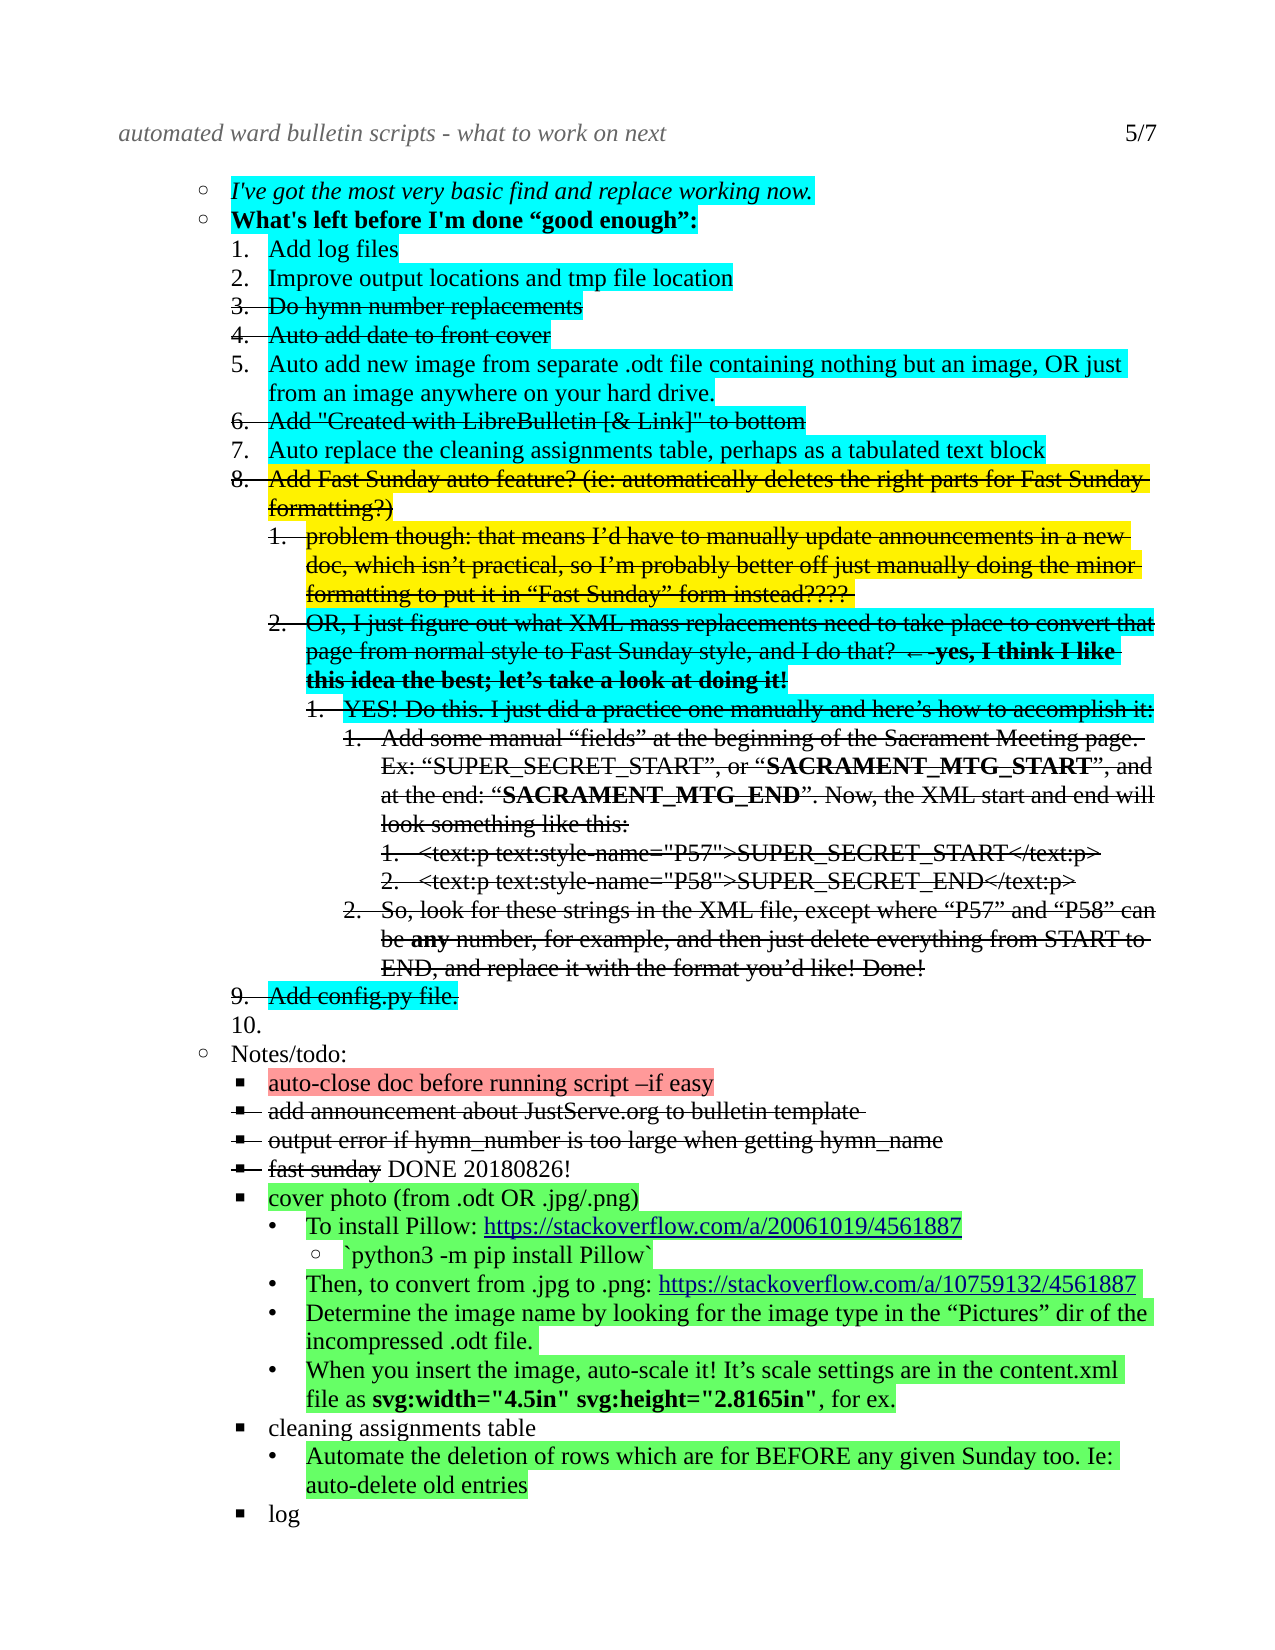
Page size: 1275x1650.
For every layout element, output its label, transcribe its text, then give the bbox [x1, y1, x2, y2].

list What's left before I'm done “good enough”: [193, 205, 1157, 234]
list <text:p text:style-name="P57">SUPER_SECRET_START</text:p> [381, 838, 1157, 866]
list To install Pillow: https://stackoverflow.com/a/20061019/4561887 [268, 1211, 1157, 1240]
list problem though: that means I’d have to manually update announcements in a new doc, which isn’t practical, so I’m probably better off just manually doing the minor formatting to put it in “Fast Sunday” form instead???? [268, 521, 1157, 608]
list OR, I just figure out what XML mass replacements need to take place to convert that page from normal style to Fast Sunday style, and I do that? ←-yes, I think I like this idea the best; let’s take a look at doing it! [268, 608, 1157, 694]
list fast sunday DONE 20180826! [231, 1154, 1157, 1183]
list Add "Created with LibreBulletin [& Link]" to bottom [231, 406, 1157, 435]
list output error if hymn_number is too large when getting hymn_name [231, 1125, 1157, 1154]
list I've got the most very basic find and replace working now. [193, 176, 1157, 205]
list cleaning assignments table [231, 1413, 1157, 1441]
list Add config.py file. [231, 981, 1157, 1010]
list Auto add new image from separate .odt file containing nothing but an image, OR just from an image anywhere on your hard drive. [231, 349, 1157, 406]
list Add Fast Sunday auto feature? (ie: automatically deletes the right parts for Fast Sunday formatting?) [231, 464, 1157, 521]
list Add log files [231, 234, 1157, 263]
list Do hymn number replacements [231, 291, 1157, 320]
list add announcement about JustServe.org to bulletin template [231, 1096, 1157, 1125]
list <text:p text:style-name="P58">SUPER_SECRET_END</text:p> [381, 866, 1157, 895]
list cover photo (from .odt OR .jpg/.png) [231, 1183, 1157, 1211]
list Automate the deletion of rows which are for BEFORE any given Sunday too. Ie: auto-delete old entries [268, 1441, 1157, 1499]
list YES! Do this. I just did a practice one manually and here’s how to accomplish it: [306, 694, 1157, 723]
list auto-close doc before running script –if easy [231, 1068, 1157, 1096]
list Add some manual “fields” at the beginning of the Sacrament Meeting page. Ex: “SUPER_SECRET_START”, or “SACRAMENT_MTG_START”, and at the end: “SACRAMENT_MTG_END”. Now, the XML start and end will look something like this: [343, 723, 1157, 838]
list Auto add date to front cover [231, 320, 1157, 349]
list So, look for these strings in the XML file, except where “P57” and “P58” can be any number, for example, and then just delete everything from START to END, and replace it with the format you’d like! Done! [343, 895, 1157, 981]
list log [231, 1499, 1157, 1528]
list Auto replace the cleaning assignments table, perhaps as a tabulated text block [231, 435, 1157, 464]
list Improve output locations and tmp file location [231, 263, 1157, 291]
list `python3 -m pip install Pillow` [306, 1240, 1157, 1269]
list Determine the image name by looking for the image type in the “Pictures” dir of the incompressed .odt file. [268, 1298, 1157, 1355]
list When you insert the image, auto-scale it! It’s scale settings are in the content.xml file as svg:width="4.5in" svg:height="2.8165in", for ex. [268, 1355, 1157, 1413]
list Then, to convert from .jpg to .png: https://stackoverflow.com/a/10759132/4561887 [268, 1269, 1157, 1298]
list Notes/todo: [193, 1039, 1157, 1068]
